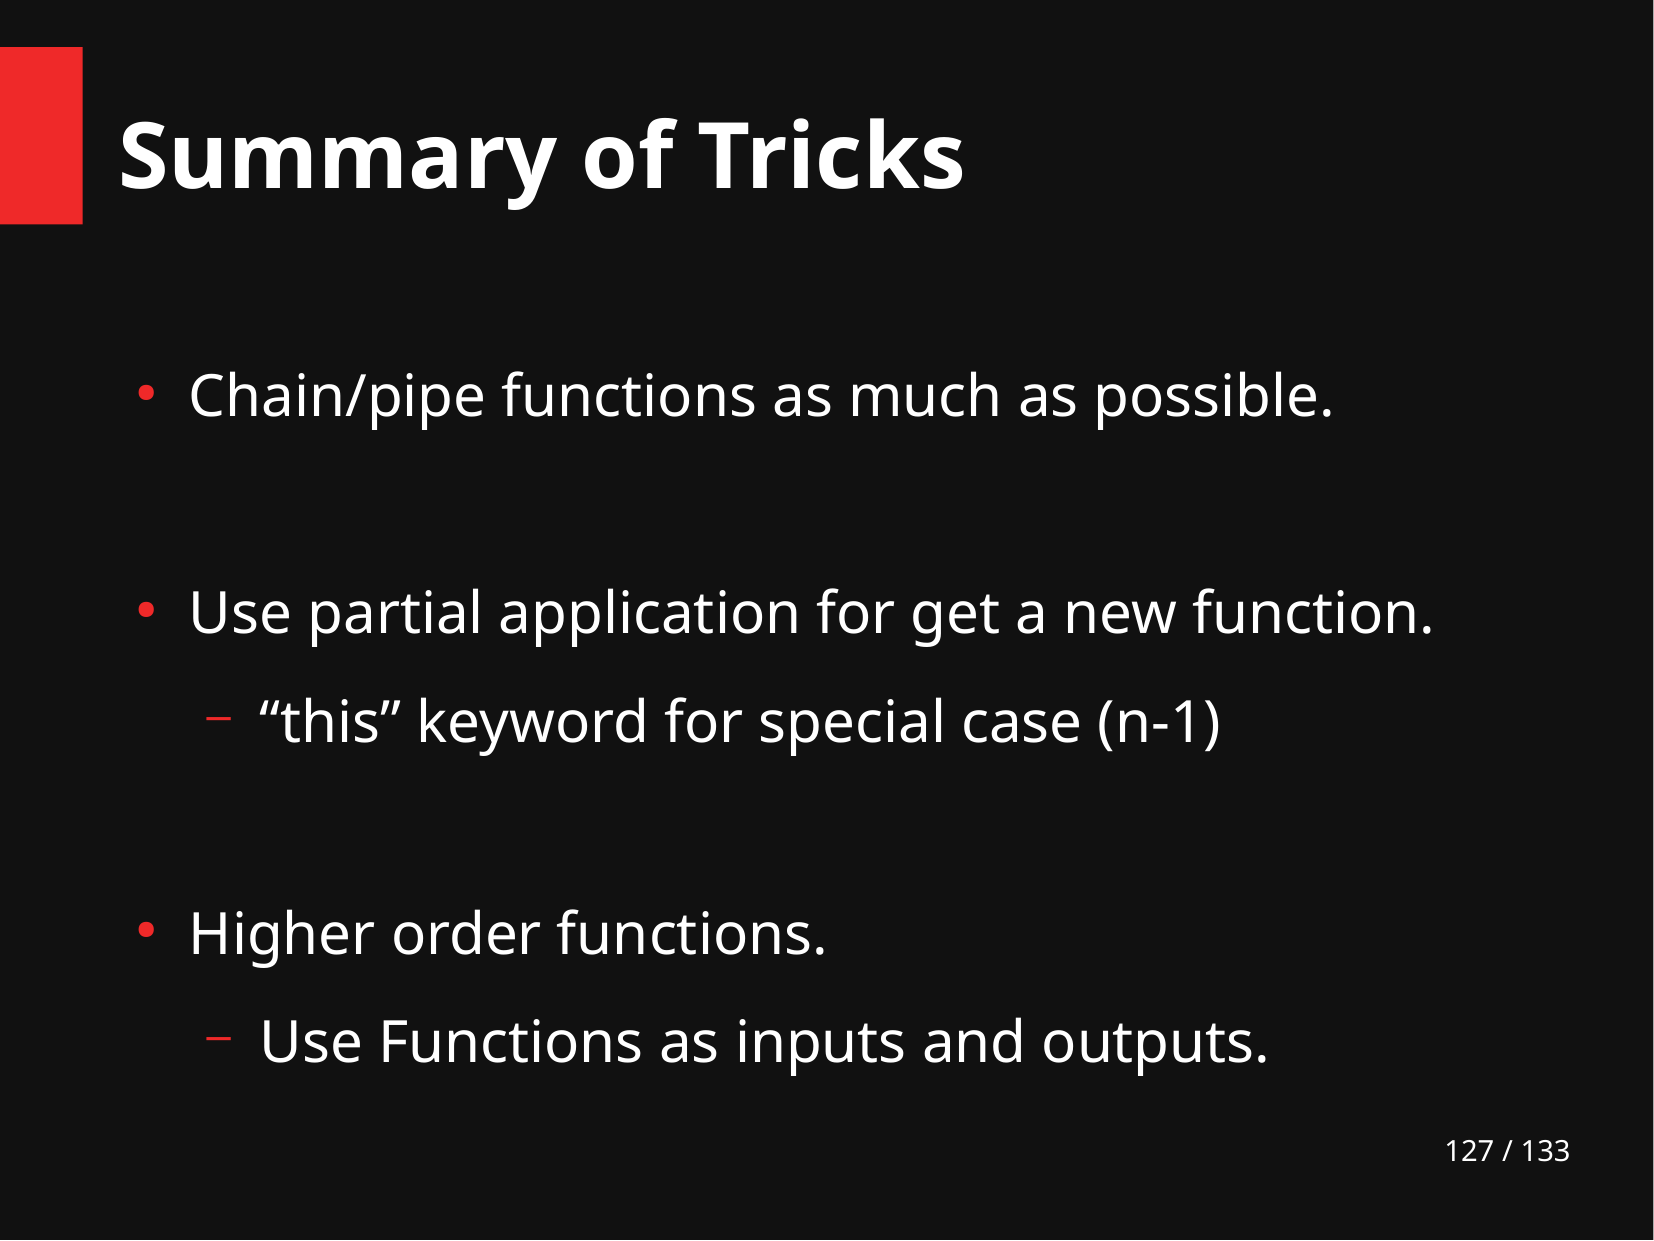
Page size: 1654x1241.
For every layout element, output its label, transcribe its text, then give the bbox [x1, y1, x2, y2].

list Chain/pipe functions as much as possible. Use partial application for get a new function. “this” keyword for special case (n-1) Higher order functions. Use Functions as inputs and outputs. [118, 354, 1536, 1074]
title Summary of Tricks [118, 49, 1571, 257]
